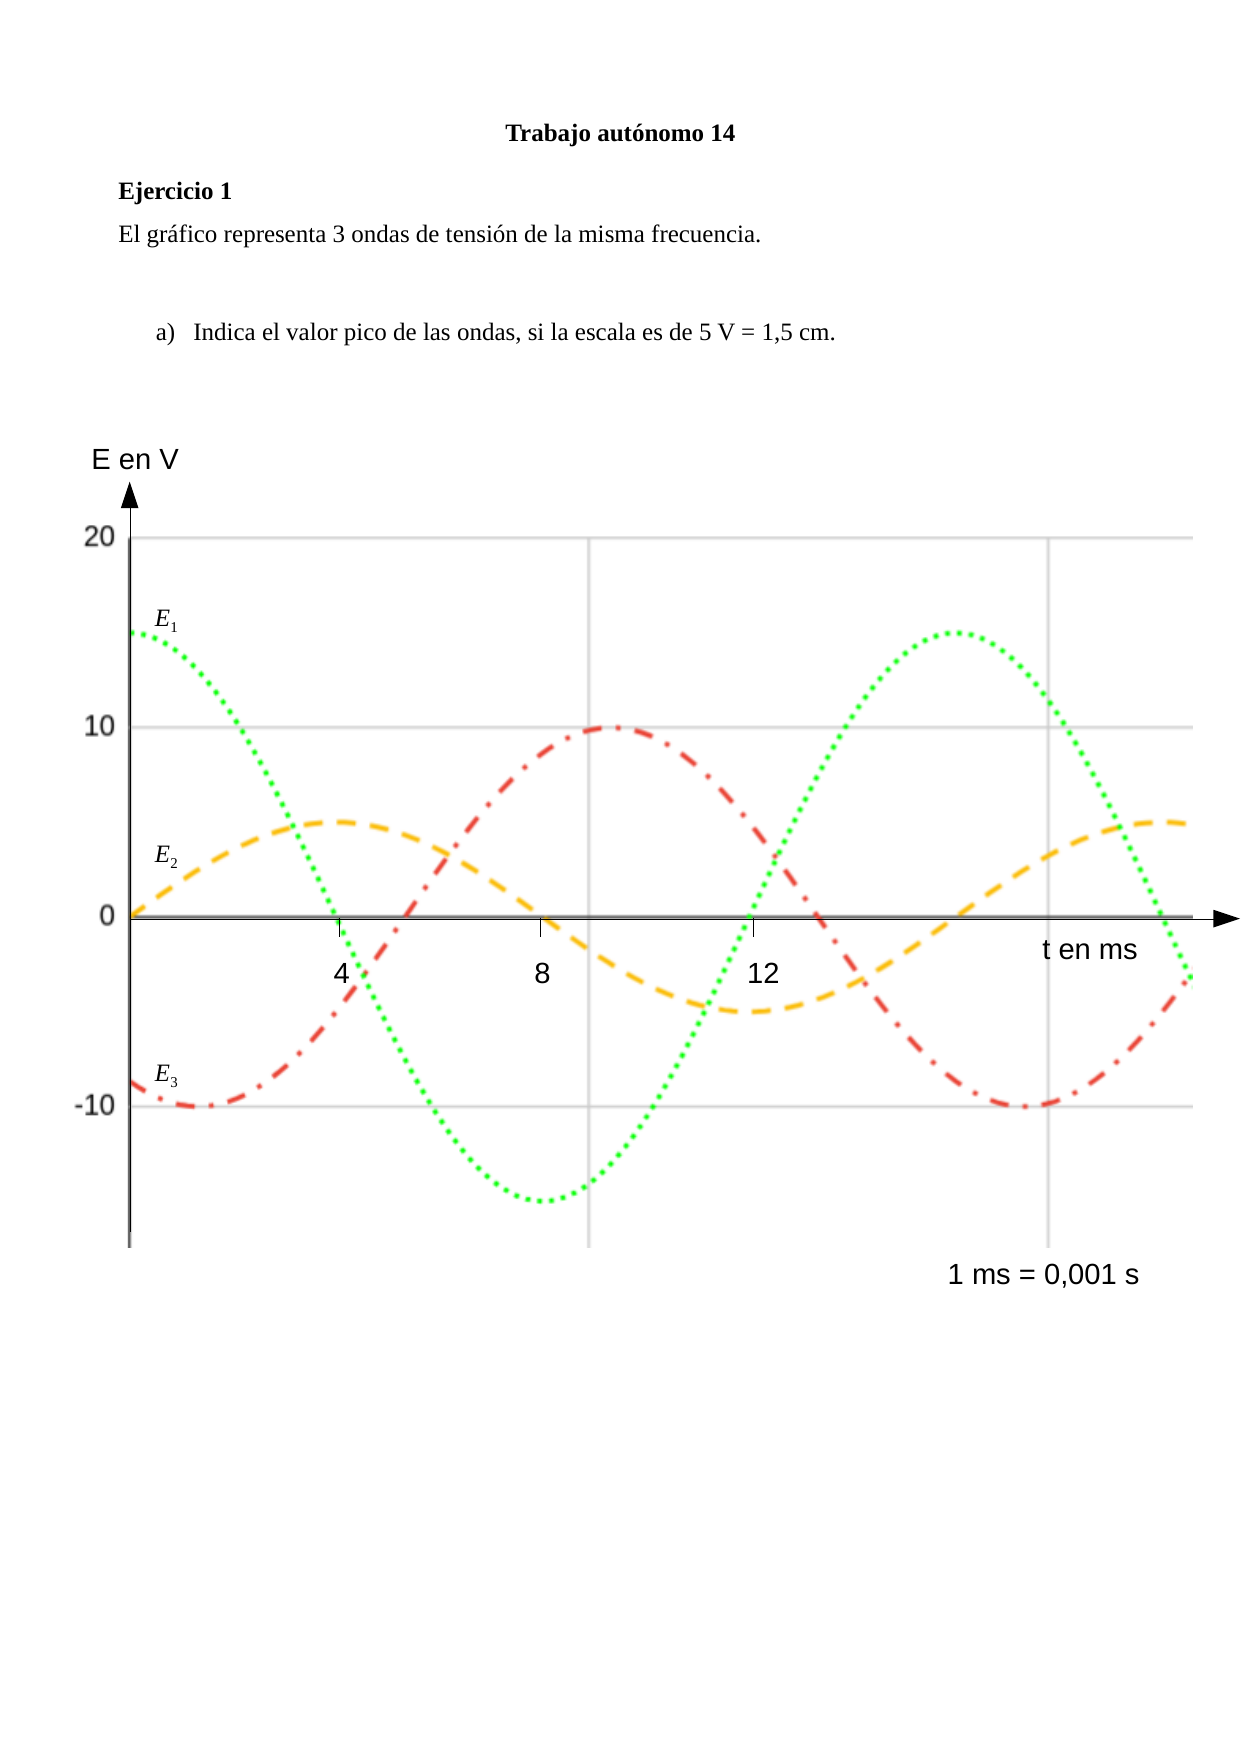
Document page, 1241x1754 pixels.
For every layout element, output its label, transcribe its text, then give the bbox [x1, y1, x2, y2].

text Trabajo autónomo 14 [118, 118, 1122, 147]
picture [70, 513, 1193, 1248]
picture [131, 513, 1193, 919]
text Ejercicio 1 [118, 176, 1122, 204]
text El gráfico representa 3 ondas de tensión de la misma frecuencia. [118, 219, 1122, 248]
list Indica el valor pico de las ondas, si la escala es de 5 V = 1,5 cm. [156, 317, 1122, 346]
